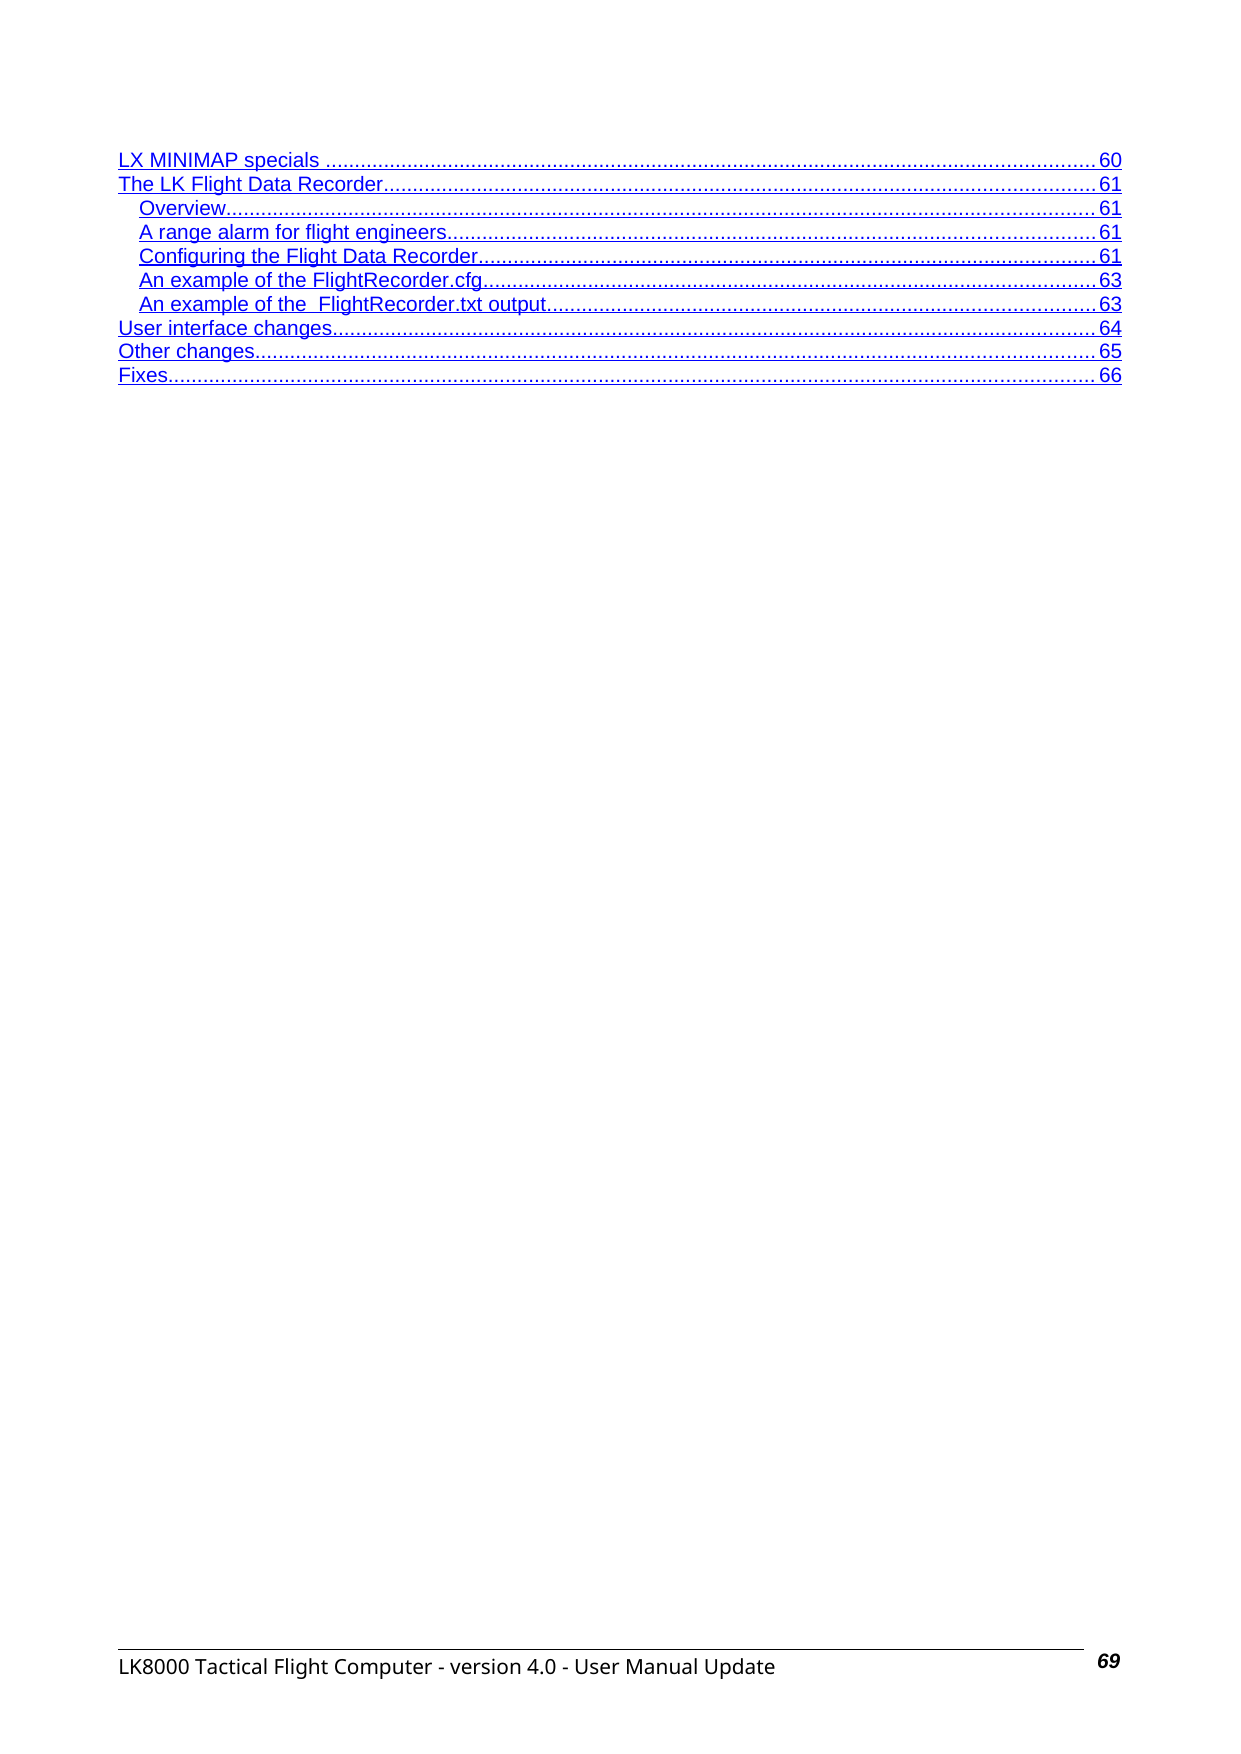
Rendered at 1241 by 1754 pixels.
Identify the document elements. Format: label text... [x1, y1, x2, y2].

text Configuring the Flight Data Recorder 61 [139, 243, 1122, 264]
text A range alarm for flight engineers 61 [139, 219, 1122, 241]
text Fixes 66 [118, 363, 1122, 384]
text Overview 61 [139, 196, 1122, 217]
text An example of the FlightRecorder.cfg 63 [139, 267, 1122, 288]
text An example of the FlightRecorder.txt output 63 [139, 291, 1122, 312]
text Other changes 65 [118, 339, 1122, 360]
text LX MINIMAP specials 60 [118, 148, 1122, 169]
text The LK Flight Data Recorder 61 [118, 172, 1122, 193]
text User interface changes 64 [118, 315, 1122, 336]
